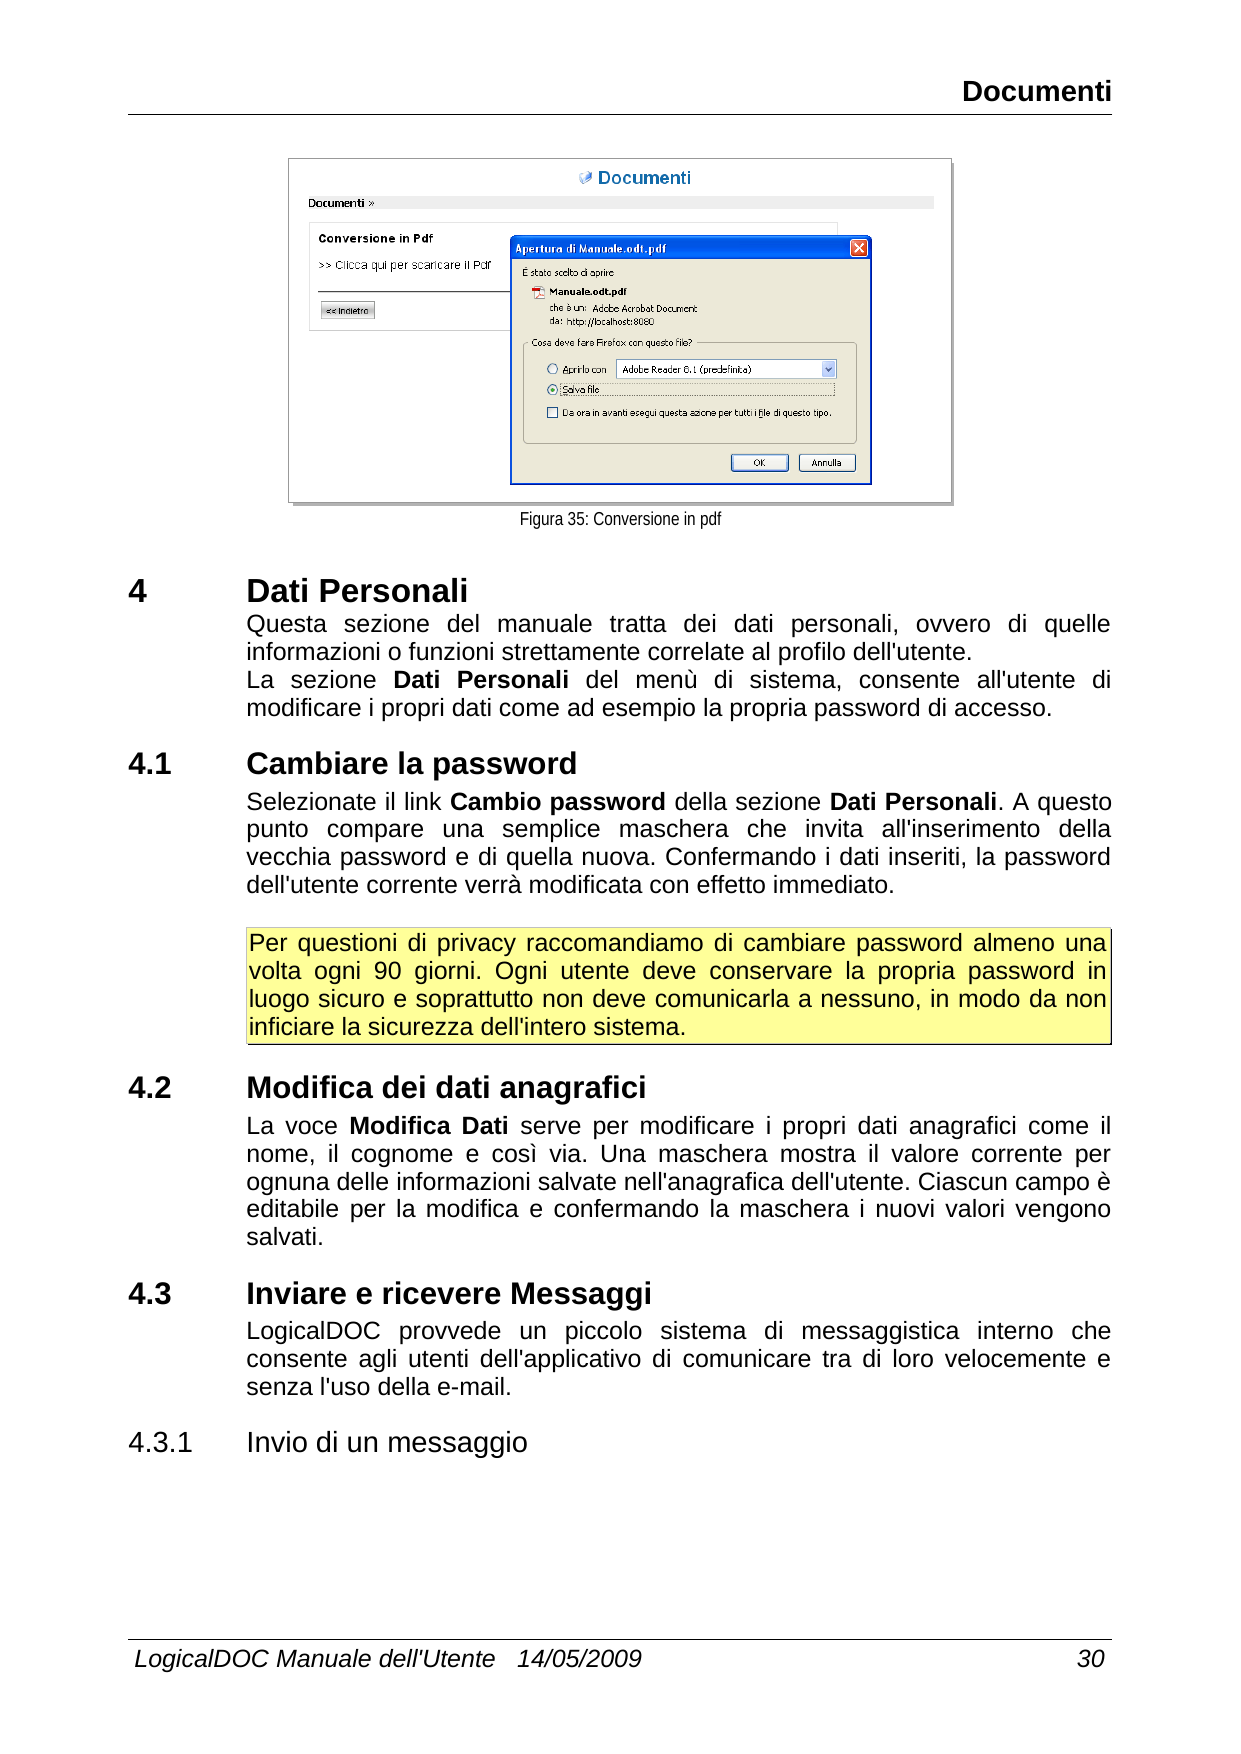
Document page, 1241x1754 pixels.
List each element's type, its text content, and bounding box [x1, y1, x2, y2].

text Per questioni di privacy raccomandiamo di cambiare password almeno una volta ogni 90 giorni. Ogni utente deve conservare la propria password in luogo sicuro e soprattutto non deve comunicarla a nessuno, in modo da non inficiare la sicurezza dell'intero sistema. [247, 928, 1110, 1043]
text Figura 35: Conversione in pdf [288, 503, 952, 529]
text LogicalDOC provvede un piccolo sistema di messaggistica interno che consente agli utenti dell'applicativo di comunicare tra di loro velocemente e senza l'uso della e-mail. [246, 1317, 1112, 1401]
subtitle Dati Personali [128, 572, 1112, 609]
subtitle Cambiare la password [128, 746, 1112, 781]
text La sezione Dati Personali del menù di sistema, consente all'utente di modificare i propri dati come ad esempio la propria password di accesso. [246, 665, 1112, 721]
text Questa sezione del manuale tratta dei dati personali, ovvero di quelle informazioni o funzioni strettamente correlate al profilo dell'utente. [246, 609, 1112, 665]
text Selezionate il link Cambio password della sezione Dati Personali. A questo punto compare una semplice maschera che invita all'inserimento della vecchia password e di quella nuova. Confermando i dati inseriti, la password dell'utente corrente verrà modificata con effetto immediato. [246, 787, 1112, 899]
subtitle Inviare e ricevere Messaggi [128, 1276, 1112, 1311]
text La voce Modifica Dati serve per modificare i propri dati anagrafici come il nome, il cognome e così via. Una maschera mostra il valore corrente per ognuna delle informazioni salvate nell'anagrafica dell'utente. Ciascun campo è editabile per la modifica e confermando la maschera i nuovi valori vengono salvati. [246, 1111, 1112, 1251]
subtitle Modifica dei dati anagrafici [128, 1070, 1112, 1105]
subtitle Invio di un messaggio [128, 1426, 1112, 1458]
